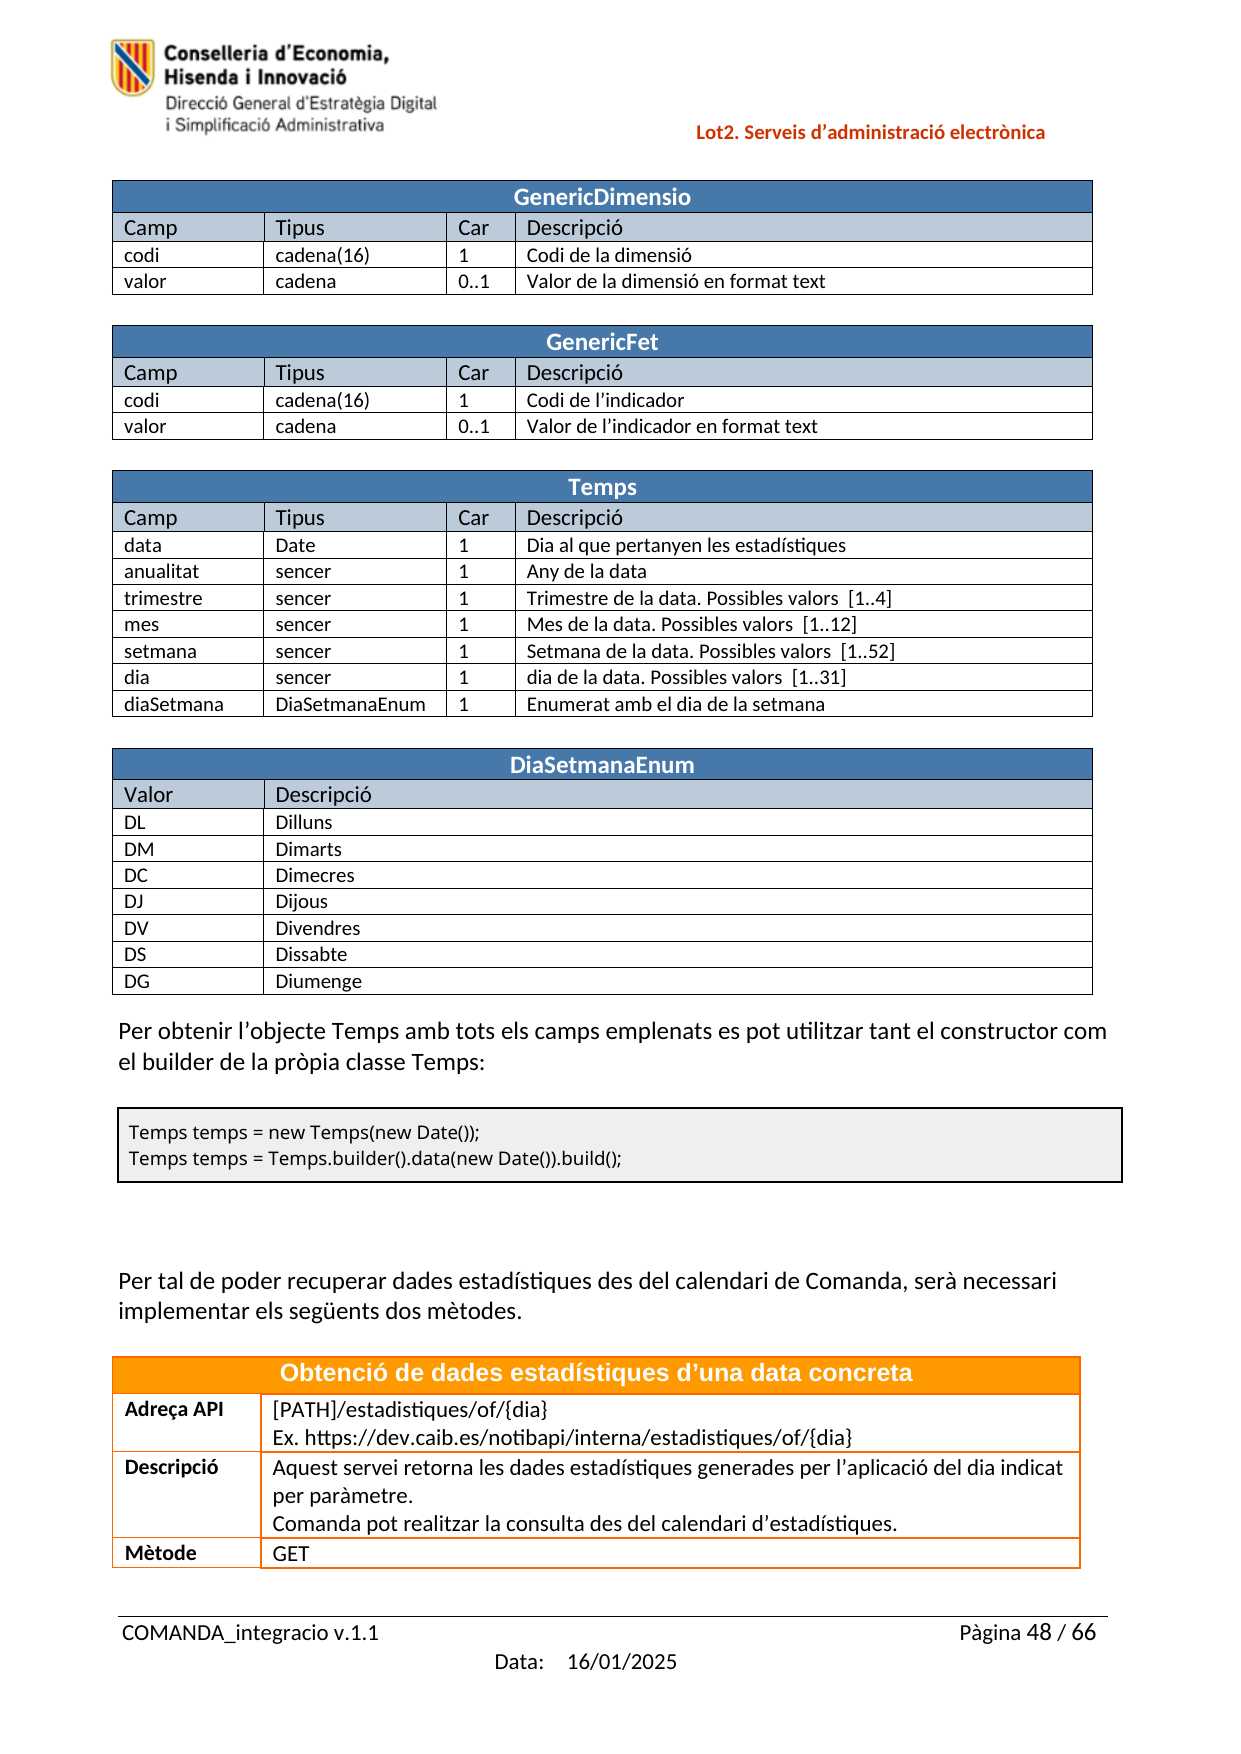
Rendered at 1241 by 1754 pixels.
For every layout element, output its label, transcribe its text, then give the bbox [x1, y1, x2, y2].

table_cell Car [447, 358, 515, 386]
table_cell sencer [264, 638, 446, 663]
table_cell Tipus [265, 213, 446, 241]
table_cell 1 [447, 585, 515, 610]
table_cell Dissabte [264, 942, 1092, 967]
table_cell sencer [264, 611, 446, 637]
table_cell cadena(16) [264, 387, 446, 412]
table_cell Trimestre de la data. Possibles valors [1..4] [516, 585, 1092, 610]
table_cell diaSetmana [113, 691, 263, 716]
table_cell setmana [113, 638, 263, 663]
table_cell DiaSetmanaEnum [264, 691, 446, 716]
table_cell 1 [447, 638, 515, 663]
table_cell Car [447, 503, 515, 531]
table_cell Adreça API [113, 1394, 260, 1451]
table_cell Codi de l’indicador [516, 387, 1092, 412]
table_cell mes [113, 611, 263, 637]
table_cell DS [113, 942, 263, 967]
table_cell DG [113, 968, 263, 993]
text Per obtenir l’objecte Temps amb tots els camps emplenats es pot utilitzar tant el constructor com el builder de la pròpia classe Temps: [118, 1015, 1122, 1107]
table_cell Descripció [265, 780, 1092, 808]
table_cell Valor [113, 780, 264, 808]
table_cell Tipus [265, 358, 446, 386]
table_cell Codi de la dimensió [516, 242, 1092, 267]
table_cell Descripció [516, 358, 1092, 386]
table_cell Aquest servei retorna les dades estadístiques generades per l’aplicació del dia indicat per paràmetre. Comanda pot realitzar la consulta des del calendari d’estadístiques. [262, 1453, 1079, 1537]
table_cell Descripció [516, 213, 1092, 241]
table_cell 0..1 [447, 268, 515, 294]
table_cell GET [262, 1539, 1079, 1567]
table_cell codi [113, 242, 263, 267]
table_cell Dimecres [264, 862, 1092, 888]
table_header DiaSetmanaEnum [113, 749, 1092, 779]
table_cell Descripció [516, 503, 1092, 531]
table_cell dia [113, 664, 263, 690]
table_cell Divendres [264, 915, 1092, 941]
table_header GenericFet [113, 326, 1092, 357]
table_header Obtenció de dades estadístiques d’una data concreta [113, 1358, 1079, 1393]
table_cell 0..1 [447, 413, 515, 439]
table_cell 1 [447, 387, 515, 412]
text Per tal de poder recuperar dades estadístiques des del calendari de Comanda, serà necessari implementar els següents dos mètodes. [118, 1265, 1122, 1326]
table_header Temps temps = new Temps(new Date()); Temps temps = Temps.builder().data(new Date()).build(); [119, 1109, 1121, 1181]
table_cell Enumerat amb el dia de la setmana [516, 691, 1092, 716]
table_cell 1 [447, 242, 515, 267]
table_cell sencer [264, 664, 446, 690]
table_cell Dimarts [264, 836, 1092, 861]
table_cell Camp [113, 213, 264, 241]
table_cell 1 [447, 611, 515, 637]
table_cell Valor de l’indicador en format text [516, 413, 1092, 439]
table_cell valor [113, 268, 263, 294]
table_cell cadena [264, 413, 446, 439]
picture [100, 26, 467, 156]
table_cell codi [113, 387, 263, 412]
table_cell Diumenge [264, 968, 1092, 993]
table_cell Date [264, 532, 446, 557]
table_cell Mes de la data. Possibles valors [1..12] [516, 611, 1092, 637]
table_cell Any de la data [516, 559, 1092, 584]
table_cell [PATH]/estadistiques/of/{dia} Ex. https://dev.caib.es/notibapi/interna/estadistiques/of/{dia} [262, 1395, 1079, 1451]
table_cell Setmana de la data. Possibles valors [1..52] [516, 638, 1092, 663]
table_cell dia de la data. Possibles valors [1..31] [516, 664, 1092, 690]
table_cell Camp [113, 358, 264, 386]
table_cell DC [113, 862, 263, 888]
table_cell DJ [113, 889, 263, 914]
table_cell 1 [447, 532, 515, 557]
table_cell Dia al que pertanyen les estadístiques [516, 532, 1092, 557]
table_cell 1 [447, 691, 515, 716]
table_cell cadena [264, 268, 446, 294]
table_cell Camp [113, 503, 264, 531]
table_cell 1 [447, 664, 515, 690]
table_header Temps [113, 471, 1092, 502]
table_cell 1 [447, 559, 515, 584]
table_cell sencer [264, 585, 446, 610]
table_cell data [113, 532, 263, 557]
table_cell cadena(16) [264, 242, 446, 267]
table_cell Valor de la dimensió en format text [516, 268, 1092, 294]
table_cell Car [447, 213, 515, 241]
table_cell DL [113, 809, 263, 835]
table_cell Mètode [113, 1538, 260, 1567]
table_cell Tipus [265, 503, 446, 531]
table_cell DV [113, 915, 263, 941]
table_cell anualitat [113, 559, 263, 584]
table_header GenericDimensio [113, 181, 1092, 212]
table_cell DM [113, 836, 263, 861]
table_cell valor [113, 413, 263, 439]
table_cell trimestre [113, 585, 263, 610]
table_cell Descripció [113, 1452, 260, 1537]
table_cell Dilluns [264, 809, 1092, 835]
table_cell sencer [264, 559, 446, 584]
table_cell Dijous [264, 889, 1092, 914]
